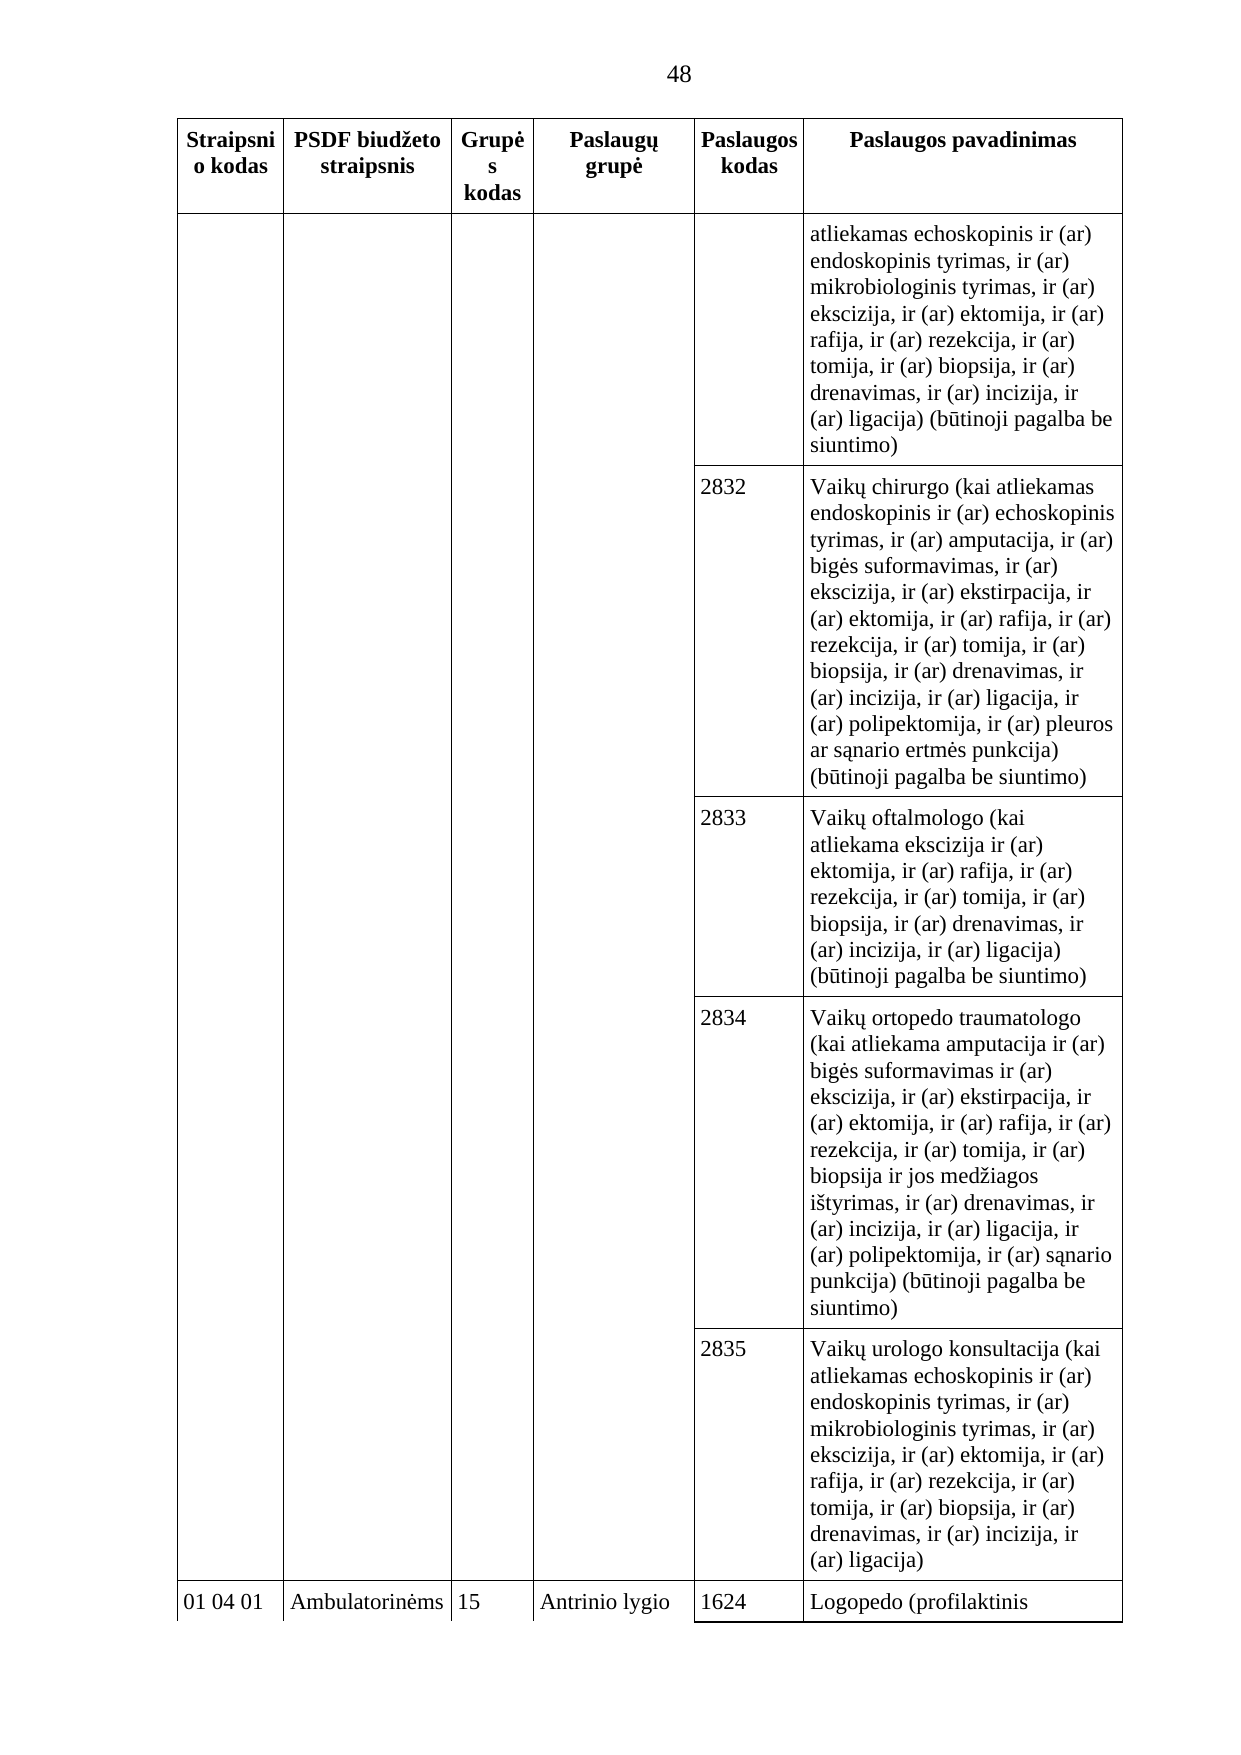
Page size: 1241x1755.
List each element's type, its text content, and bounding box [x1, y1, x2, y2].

table_cell [284, 1328, 451, 1580]
table_cell 2835 [695, 1329, 803, 1580]
table_cell 01 04 01 [178, 1581, 283, 1621]
table_cell [452, 214, 533, 465]
table_cell Vaikų chirurgo (kai atliekamas endoskopinis ir (ar) echoskopinis tyrimas, ir (ar) amputacija, ir (ar) bigės suformavimas, ir (ar) ekscizija, ir (ar) ekstirpacija, ir (ar) ektomija, ir (ar) rafija, ir (ar) rezekcija, ir (ar) tomija, ir (ar) biopsija, ir (ar) drenavimas, ir (ar) incizija, ir (ar) ligacija, ir (ar) polipektomija, ir (ar) pleuros ar sąnario ertmės punkcija) (būtinoji pagalba be siuntimo) [804, 466, 1122, 796]
table_cell [178, 996, 283, 1327]
table_cell atliekamas echoskopinis ir (ar) endoskopinis tyrimas, ir (ar) mikrobiologinis tyrimas, ir (ar) ekscizija, ir (ar) ektomija, ir (ar) rafija, ir (ar) rezekcija, ir (ar) tomija, ir (ar) biopsija, ir (ar) drenavimas, ir (ar) incizija, ir (ar) ligacija) (būtinoji pagalba be siuntimo) [804, 214, 1122, 465]
table_cell [452, 796, 533, 996]
table_cell Vaikų urologo konsultacija (kai atliekamas echoskopinis ir (ar) endoskopinis tyrimas, ir (ar) mikrobiologinis tyrimas, ir (ar) ekscizija, ir (ar) ektomija, ir (ar) rafija, ir (ar) rezekcija, ir (ar) tomija, ir (ar) biopsija, ir (ar) drenavimas, ir (ar) incizija, ir (ar) ligacija) [804, 1329, 1122, 1580]
table_cell [284, 465, 451, 796]
table_cell 2834 [695, 997, 803, 1327]
table_cell Antrinio lygio [534, 1581, 694, 1621]
table_cell Logopedo (profilaktinis [804, 1581, 1122, 1621]
table_cell Vaikų ortopedo traumatologo (kai atliekama amputacija ir (ar) bigės suformavimas ir (ar) ekscizija, ir (ar) ekstirpacija, ir (ar) ektomija, ir (ar) rafija, ir (ar) rezekcija, ir (ar) tomija, ir (ar) biopsija ir jos medžiagos ištyrimas, ir (ar) drenavimas, ir (ar) incizija, ir (ar) ligacija, ir (ar) polipektomija, ir (ar) sąnario punkcija) (būtinoji pagalba be siuntimo) [804, 997, 1122, 1327]
table_cell [534, 214, 694, 465]
table_header Paslaugos pavadinimas [804, 119, 1122, 212]
table_cell [534, 996, 694, 1327]
table_cell [452, 1328, 533, 1580]
table_header PSDF biudžeto straipsnis [284, 119, 451, 212]
table_cell 2833 [695, 797, 803, 996]
table_cell [284, 796, 451, 996]
table_cell [178, 465, 283, 796]
table_cell [534, 1328, 694, 1580]
table_cell [452, 996, 533, 1327]
table_cell [284, 214, 451, 465]
table_header Grupės kodas [452, 119, 533, 212]
table_cell Vaikų oftalmologo (kai atliekama ekscizija ir (ar) ektomija, ir (ar) rafija, ir (ar) rezekcija, ir (ar) tomija, ir (ar) biopsija, ir (ar) drenavimas, ir (ar) incizija, ir (ar) ligacija) (būtinoji pagalba be siuntimo) [804, 797, 1122, 996]
table_cell [534, 796, 694, 996]
table_cell [284, 996, 451, 1327]
table_cell [534, 465, 694, 796]
table_cell 15 [452, 1581, 533, 1621]
table_header Paslaugos kodas [695, 119, 803, 212]
table_cell 1624 [695, 1581, 803, 1621]
table_cell [178, 214, 283, 465]
table_cell [178, 796, 283, 996]
table_cell 2832 [695, 466, 803, 796]
table_cell [452, 465, 533, 796]
table_header Paslaugų grupė [534, 119, 694, 212]
table_header Straipsnio kodas [178, 119, 283, 212]
table_cell [178, 1328, 283, 1580]
table_cell Ambulatorinėms [284, 1581, 451, 1621]
table_cell [695, 214, 803, 465]
